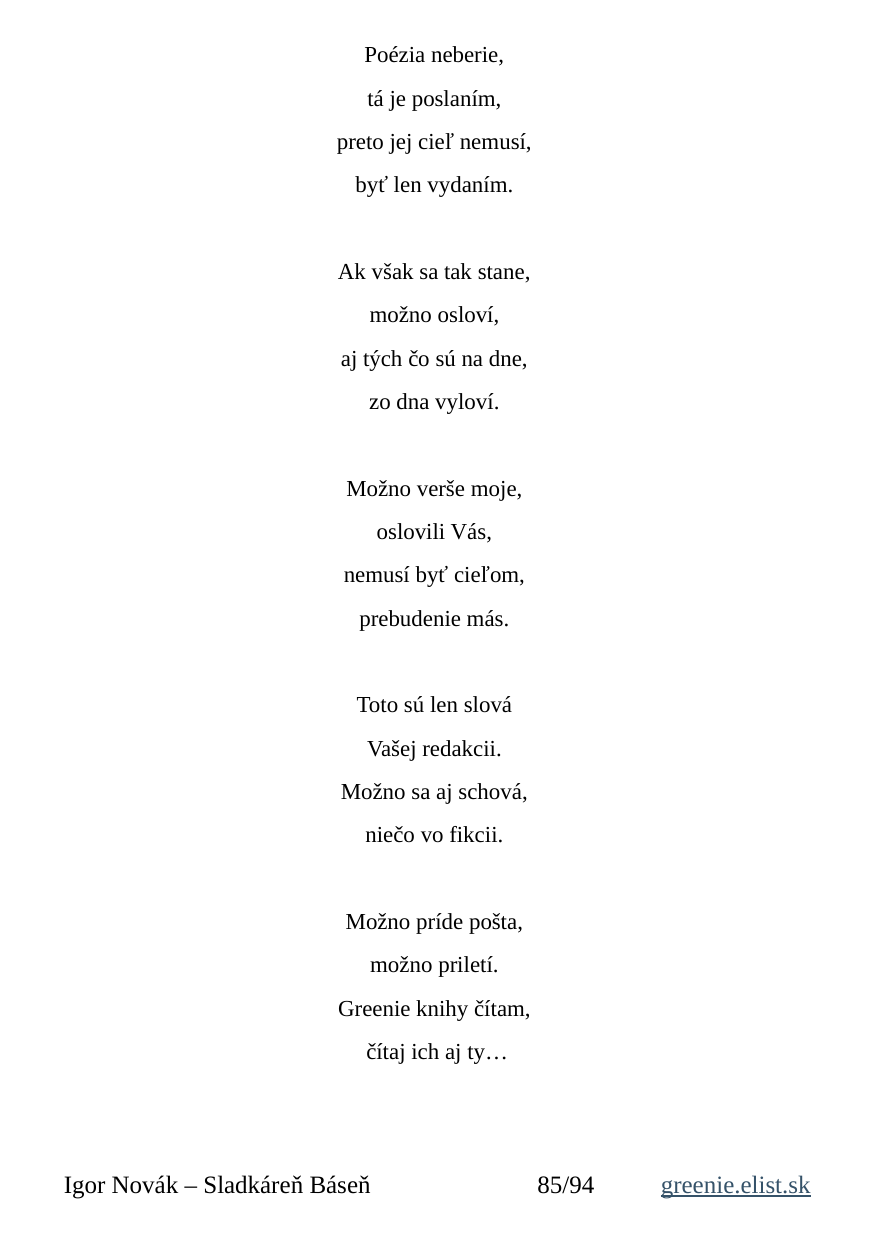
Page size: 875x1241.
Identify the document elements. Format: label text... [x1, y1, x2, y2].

text niečo vo fikcii. [41, 821, 833, 848]
text možno osloví, [41, 301, 833, 328]
text zo dna vyloví. [41, 388, 833, 414]
text Vašej redakcii. [41, 735, 833, 761]
text prebudenie más. [41, 605, 833, 631]
text možno priletí. [41, 951, 833, 978]
text Možno sa aj schová, [41, 778, 833, 804]
text preto jej cieľ nemusí, [41, 128, 833, 154]
text nemusí byť cieľom, [41, 561, 833, 588]
text byť len vydaním. [41, 171, 833, 198]
text Poézia neberie, [41, 41, 833, 68]
text Toto sú len slová [41, 691, 833, 718]
text Možno príde pošta, [41, 908, 833, 934]
text aj tých čo sú na dne, [41, 345, 833, 371]
text tá je poslaním, [41, 85, 833, 111]
text oslovili Vás, [41, 518, 833, 544]
text Ak však sa tak stane, [41, 258, 833, 284]
text Greenie knihy čítam, [41, 995, 833, 1021]
text čítaj ich aj ty… [41, 1038, 833, 1064]
text Možno verše moje, [41, 475, 833, 501]
